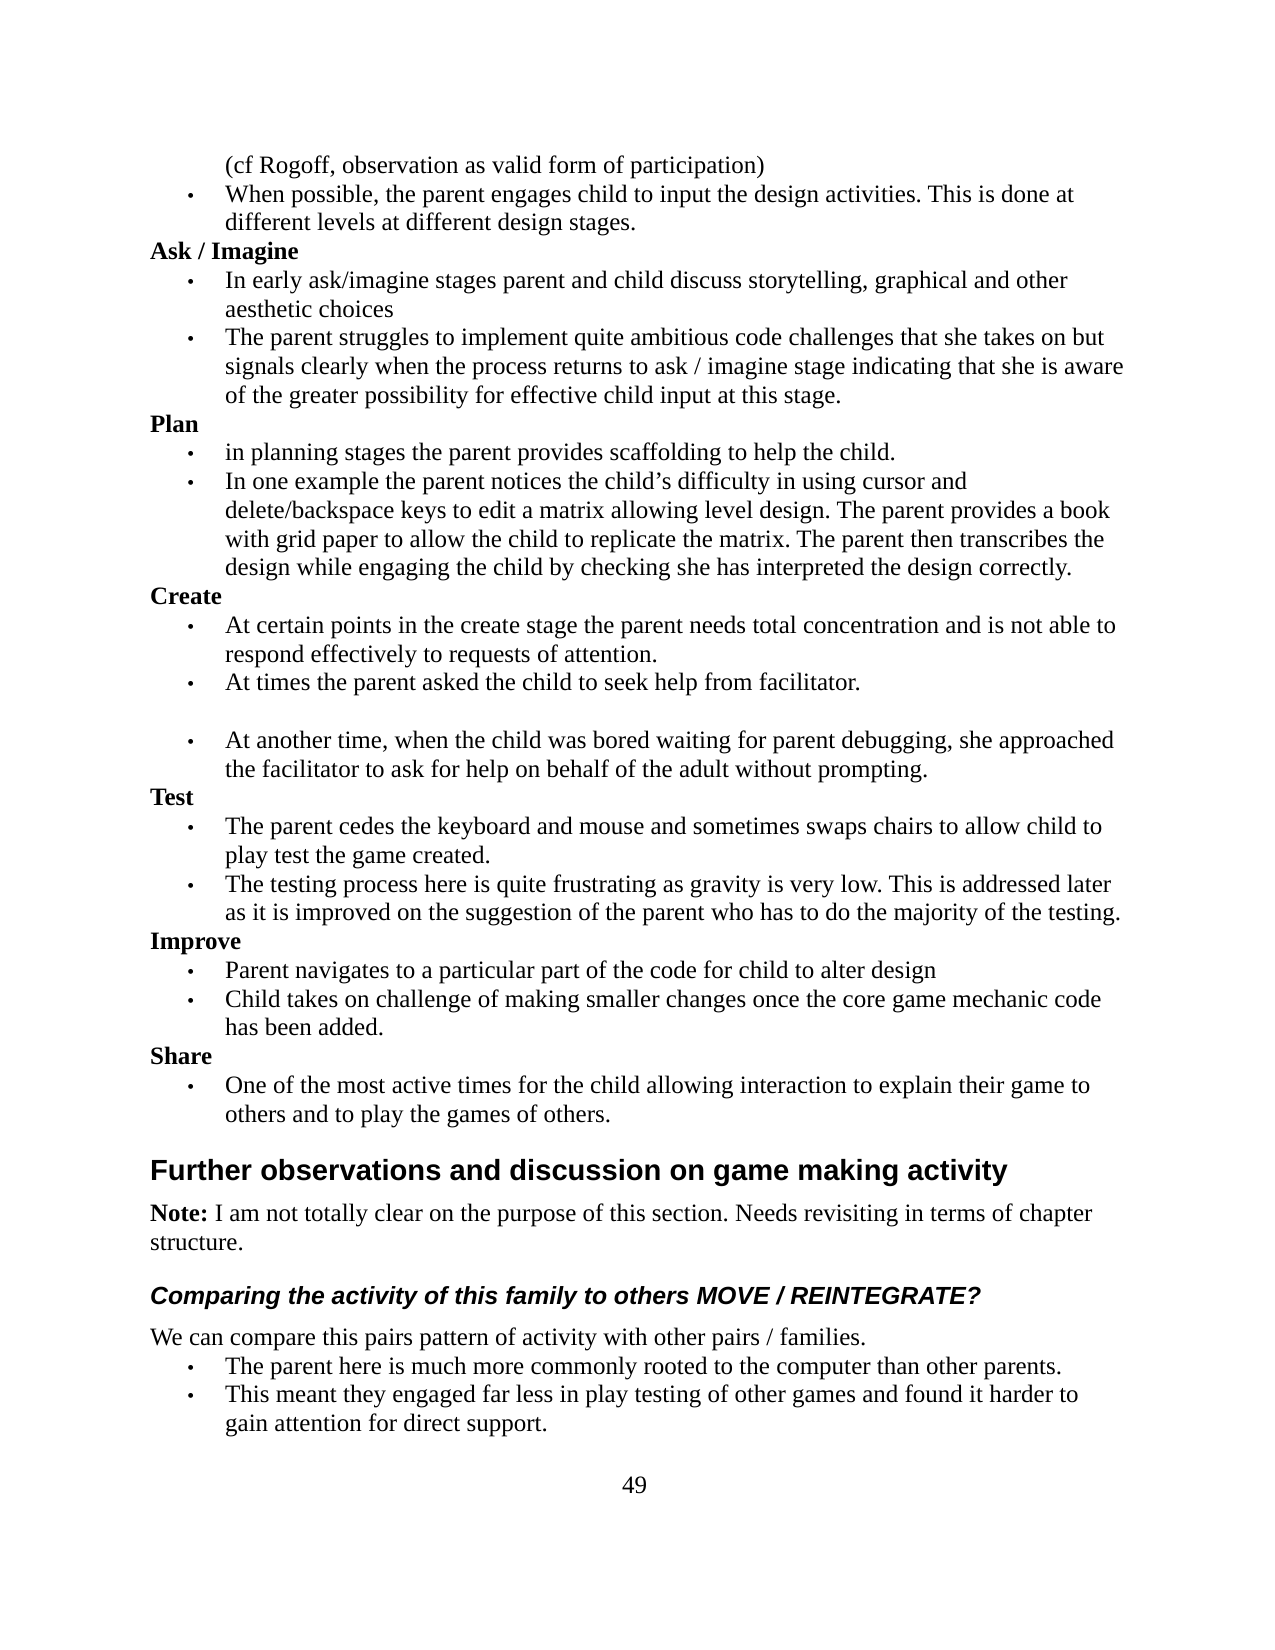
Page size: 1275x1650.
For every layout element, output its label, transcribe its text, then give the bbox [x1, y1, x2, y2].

list At times the parent asked the child to seek help from facilitator. [187, 667, 1125, 725]
list The parent here is much more commonly rooted to the computer than other parents. [187, 1351, 1125, 1379]
text We can compare this pairs pattern of activity with other pairs / families. [150, 1322, 1125, 1351]
text Improve [150, 926, 1125, 955]
text Share [150, 1041, 1125, 1070]
list At another time, when the child was bored waiting for parent debugging, she approached the facilitator to ask for help on behalf of the adult without prompting. [187, 725, 1125, 782]
list This meant they engaged far less in play testing of other games and found it harder to gain attention for direct support. [187, 1379, 1125, 1437]
text Test [150, 782, 1125, 811]
text Plan [150, 409, 1125, 437]
list One of the most active times for the child allowing interaction to explain their game to others and to play the games of others. [187, 1070, 1125, 1127]
list The parent struggles to implement quite ambitious code challenges that she takes on but signals clearly when the process returns to ask / imagine stage indicating that she is aware of the greater possibility for effective child input at this stage. [187, 322, 1125, 409]
list The parent cedes the keyboard and mouse and sometimes swaps chairs to allow child to play test the game created. [187, 811, 1125, 869]
list In early ask/imagine stages parent and child discuss storytelling, graphical and other aesthetic choices [187, 265, 1125, 322]
list When possible, the parent engages child to input the design activities. This is done at different levels at different design stages. [187, 179, 1125, 236]
list Child takes on challenge of making smaller changes once the core game mechanic code has been added. [187, 984, 1125, 1041]
text Ask / Imagine [150, 236, 1125, 265]
list in planning stages the parent provides scaffolding to help the child. [187, 437, 1125, 466]
subtitle Comparing the activity of this family to others MOVE / REINTEGRATE? [150, 1281, 1125, 1309]
text Create [150, 581, 1125, 610]
subtitle Further observations and discussion on game making activity [150, 1152, 1125, 1186]
list (cf Rogoff, observation as valid form of participation) [187, 150, 1125, 179]
text Note: I am not totally clear on the purpose of this section. Needs revisiting in terms of chapter structure. [150, 1198, 1125, 1256]
list The testing process here is quite frustrating as gravity is very low. This is addressed later as it is improved on the suggestion of the parent who has to do the majority of the testing. [187, 869, 1125, 926]
list At certain points in the create stage the parent needs total concentration and is not able to respond effectively to requests of attention. [187, 610, 1125, 667]
list In one example the parent notices the child’s difficulty in using cursor and delete/backspace keys to edit a matrix allowing level design. The parent provides a book with grid paper to allow the child to replicate the matrix. The parent then transcribes the design while engaging the child by checking she has interpreted the design correctly. [187, 466, 1125, 581]
list Parent navigates to a particular part of the code for child to alter design [187, 955, 1125, 984]
